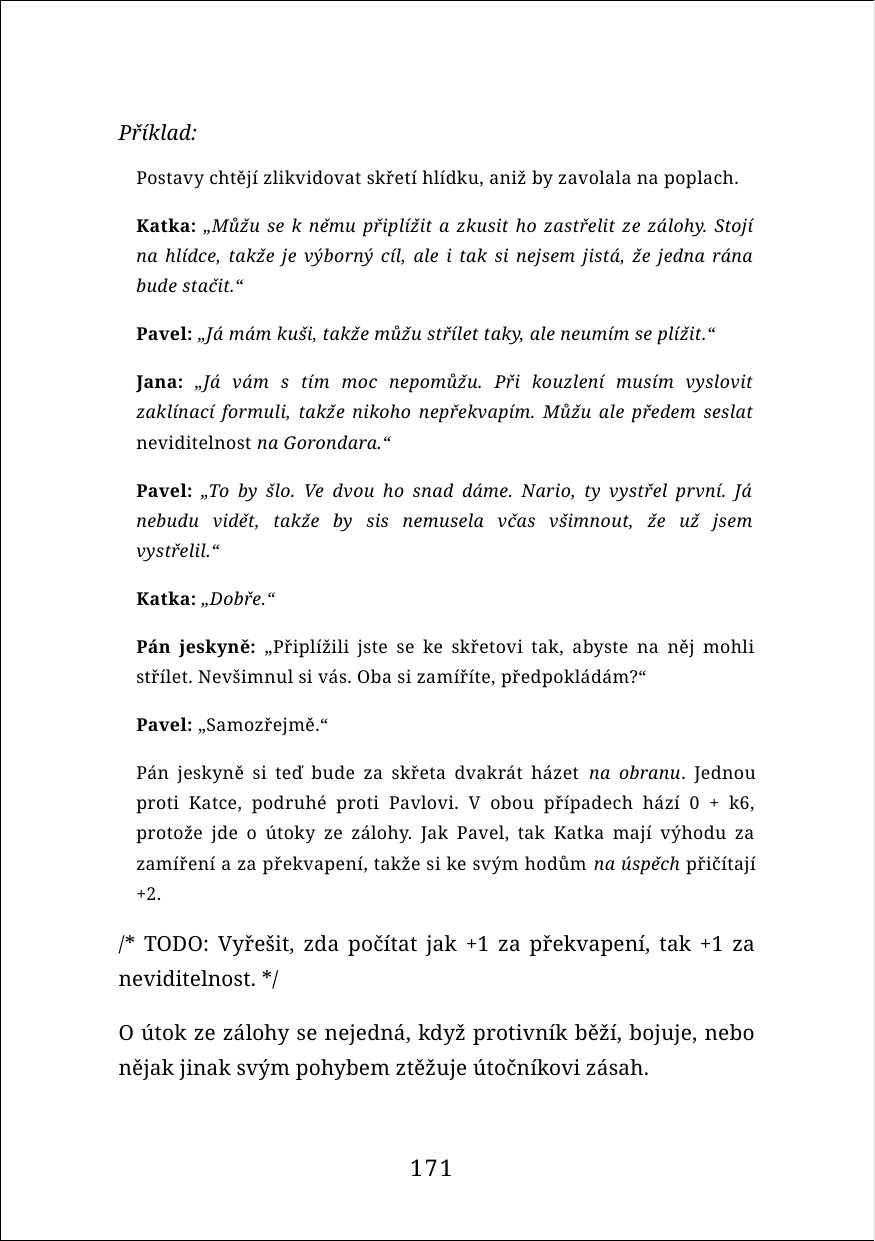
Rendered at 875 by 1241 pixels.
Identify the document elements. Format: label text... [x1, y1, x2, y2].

text Postavy chtějí zlikvidovat skřetí hlídku, aniž by zavolala na poplach. [136, 166, 756, 190]
text Pán jeskyně: „Připlížili jste se ke skřetovi tak, abyste na něj mohli střílet. Nevšimnul si vás. Oba si zamíříte, předpokládám?“ [136, 634, 756, 689]
text Pavel: „Já mám kuši, takže můžu střílet taky, ale neumím se plížit.“ [136, 322, 756, 346]
text O útok ze zálohy se nejedná, když protivník běží, bojuje, nebo nějak jinak svým pohybem ztěžuje útočníkovi zásah. [118, 1018, 756, 1082]
text /* TODO: Vyřešit, zda počítat jak +1 za překvapení, tak +1 za neviditelnost. */ [118, 929, 756, 993]
text Jana: „Já vám s tím moc nepomůžu. Při kouzlení musím vyslovit zaklínací formuli, takže nikoho nepřekvapím. Můžu ale předem seslat neviditelnost na Gorondara.“ [136, 370, 756, 454]
text Pavel: „To by šlo. Ve dvou ho snad dáme. Nario, ty vystřel první. Já nebudu vidět, takže by sis nemusela včas všimnout, že už jsem vystřelil.“ [136, 478, 756, 563]
text Pán jeskyně si teď bude za skřeta dvakrát házet na obranu. Jednou proti Katce, podruhé proti Pavlovi. V obou případech hází 0 + k6, protože jde o útoky ze zálohy. Jak Pavel, tak Katka mají výhodu za zamíření a za překvapení, takže si ke svým hodům na úspěch přičítají +2. [136, 760, 756, 905]
text Katka: „Můžu se k němu připlížit a zkusit ho zastřelit ze zálohy. Stojí na hlídce, takže je výborný cíl, ale i tak si nejsem jistá, že jedna rána bude stačit.“ [136, 213, 756, 298]
text Katka: „Dobře.“ [136, 586, 756, 611]
text Příklad: [118, 118, 756, 147]
text Pavel: „Samozřejmě.“ [136, 712, 756, 737]
